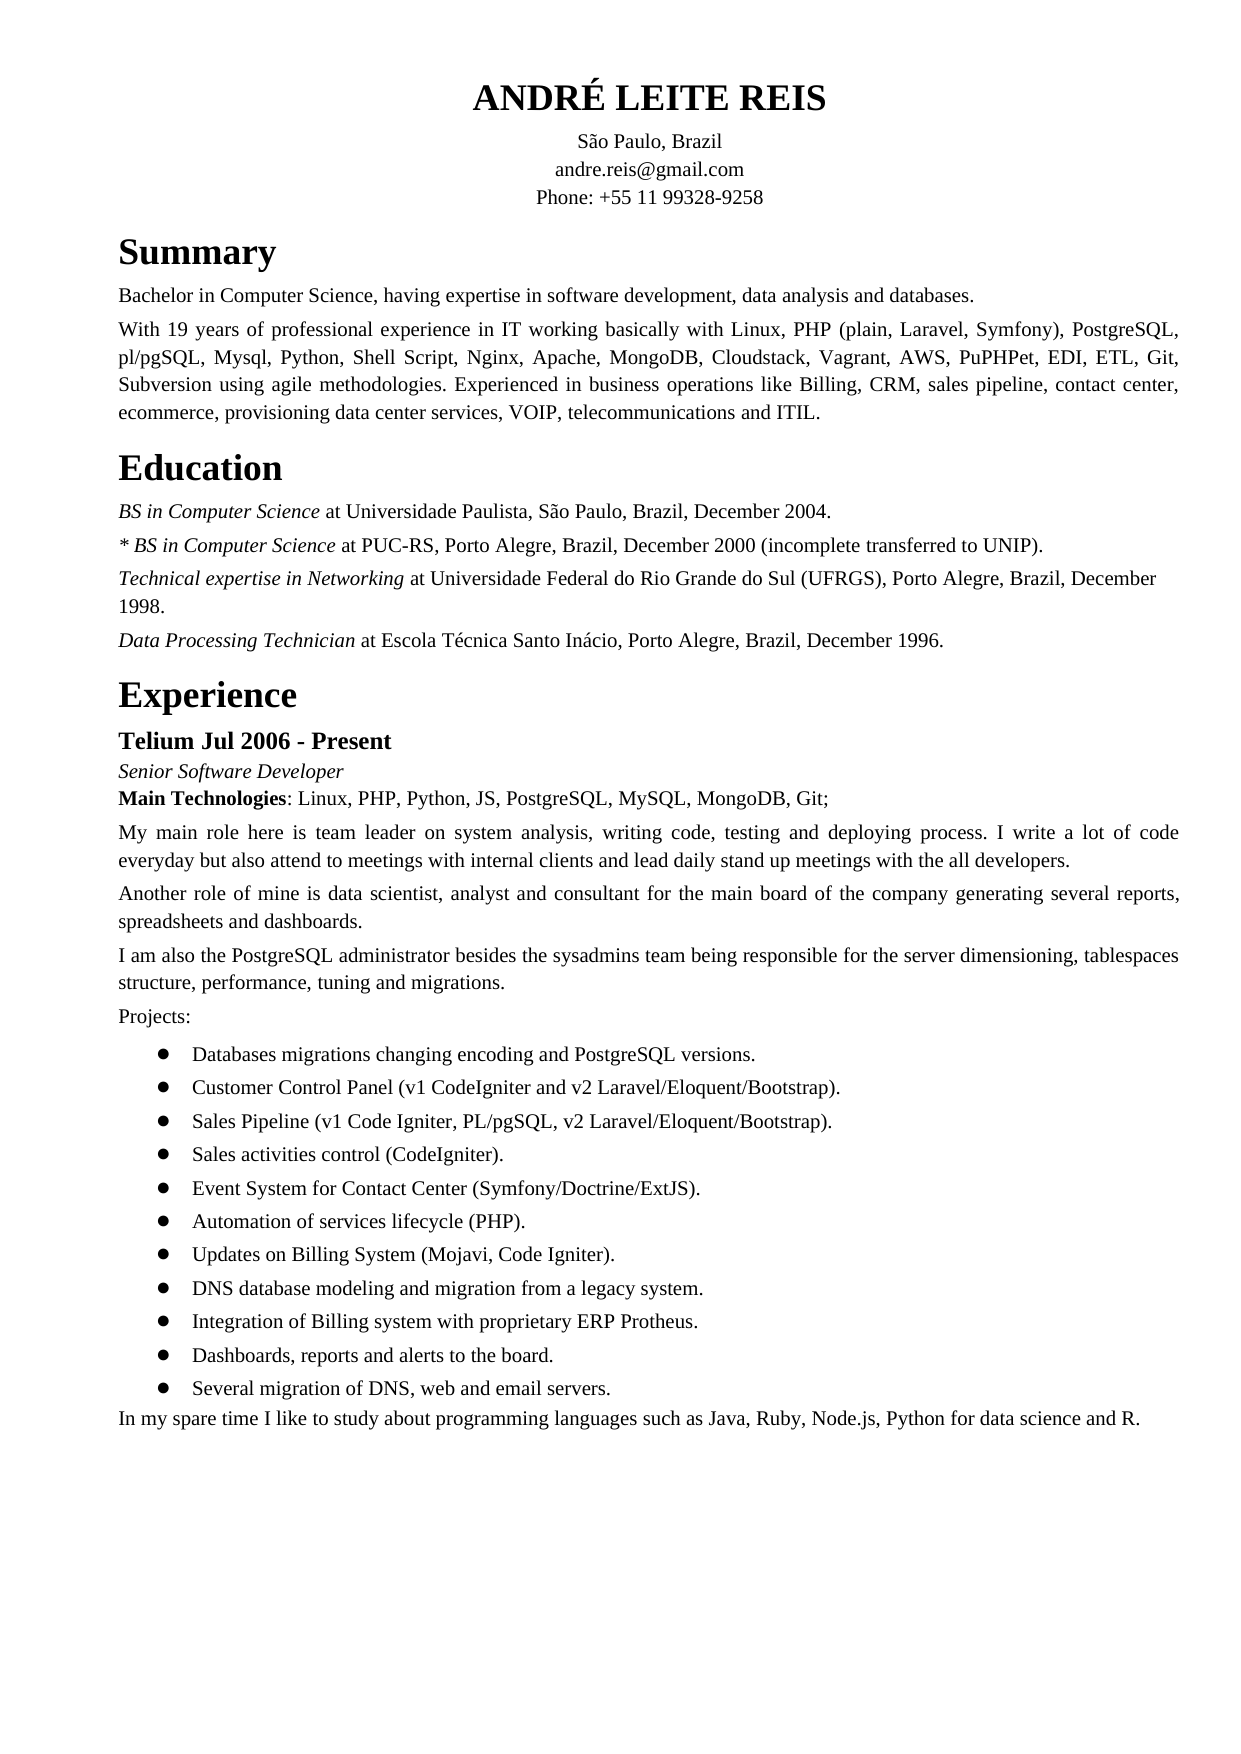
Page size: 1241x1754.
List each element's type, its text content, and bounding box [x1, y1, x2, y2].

list Sales activities control (CodeIgniter). [156, 1139, 1181, 1167]
text In my spare time I like to study about programming languages such as Java, Ruby, Node.js, Python for data science and R. [118, 1406, 1181, 1429]
text Projects: [118, 1005, 1181, 1028]
list Integration of Billing system with proprietary ERP Protheus. [156, 1306, 1181, 1334]
list Customer Control Panel (v1 CodeIgniter and v2 Laravel/Eloquent/Bootstrap). [156, 1072, 1181, 1100]
list Updates on Billing System (Mojavi, Code Igniter). [156, 1239, 1181, 1267]
text Telium Jul 2006 - Present Senior Software Developer Main Technologies: Linux, PHP, Python, JS, PostgreSQL, MySQL, MongoDB, Git; [118, 727, 1181, 810]
list Databases migrations changing encoding and PostgreSQL versions. [156, 1038, 1181, 1066]
text I am also the PostgreSQL administrator besides the sysadmins team being responsible for the server dimensioning, tablespaces structure, performance, tuning and migrations. [118, 943, 1181, 994]
text * BS in Computer Science at PUC-RS, Porto Alegre, Brazil, December 2000 (incomplete transferred to UNIP). [118, 533, 1181, 557]
subtitle ANDRÉ LEITE REIS [118, 77, 1181, 118]
text With 19 years of professional experience in IT working basically with Linux, PHP (plain, Laravel, Symfony), PostgreSQL, pl/pgSQL, Mysql, Python, Shell Script, Nginx, Apache, MongoDB, Cloudstack, Vagrant, AWS, PuPHPet, EDI, ETL, Git, Subversion using agile methodologies. Experienced in business operations like Billing, CRM, sales pipeline, contact center, ecommerce, provisioning data center services, VOIP, telecommunications and ITIL. [118, 318, 1181, 424]
text BS in Computer Science at Universidade Paulista, São Paulo, Brazil, December 2004. [118, 500, 1181, 523]
text Another role of mine is data scientist, analyst and consultant for the main board of the company generating several reports, spreadsheets and dashboards. [118, 882, 1181, 933]
list Several migration of DNS, web and email servers. [156, 1373, 1181, 1401]
text Data Processing Technician at Escola Técnica Santo Inácio, Porto Alegre, Brazil, December 1996. [118, 628, 1181, 652]
list Dashboards, reports and alerts to the board. [156, 1339, 1181, 1367]
text Bachelor in Computer Science, having expertise in software development, data analysis and databases. [118, 284, 1181, 307]
list Event System for Contact Center (Symfony/Doctrine/ExtJS). [156, 1172, 1181, 1200]
subtitle Experience [118, 674, 1181, 715]
list Sales Pipeline (v1 Code Igniter, PL/pgSQL, v2 Laravel/Eloquent/Bootstrap). [156, 1105, 1181, 1133]
text Technical expertise in Networking at Universidade Federal do Rio Grande do Sul (UFRGS), Porto Alegre, Brazil, December 1998. [118, 567, 1181, 618]
subtitle Education [118, 446, 1181, 488]
list DNS database modeling and migration from a legacy system. [156, 1273, 1181, 1301]
text São Paulo, Brazil andre.reis@gmail.com Phone: +55 11 99328-9258 [118, 130, 1181, 209]
subtitle Summary [118, 231, 1181, 272]
list Automation of services lifecycle (PHP). [156, 1206, 1181, 1234]
text My main role here is team leader on system analysis, writing code, testing and deploying process. I write a lot of code everyday but also attend to meetings with internal clients and lead daily stand up meetings with the all developers. [118, 821, 1181, 872]
